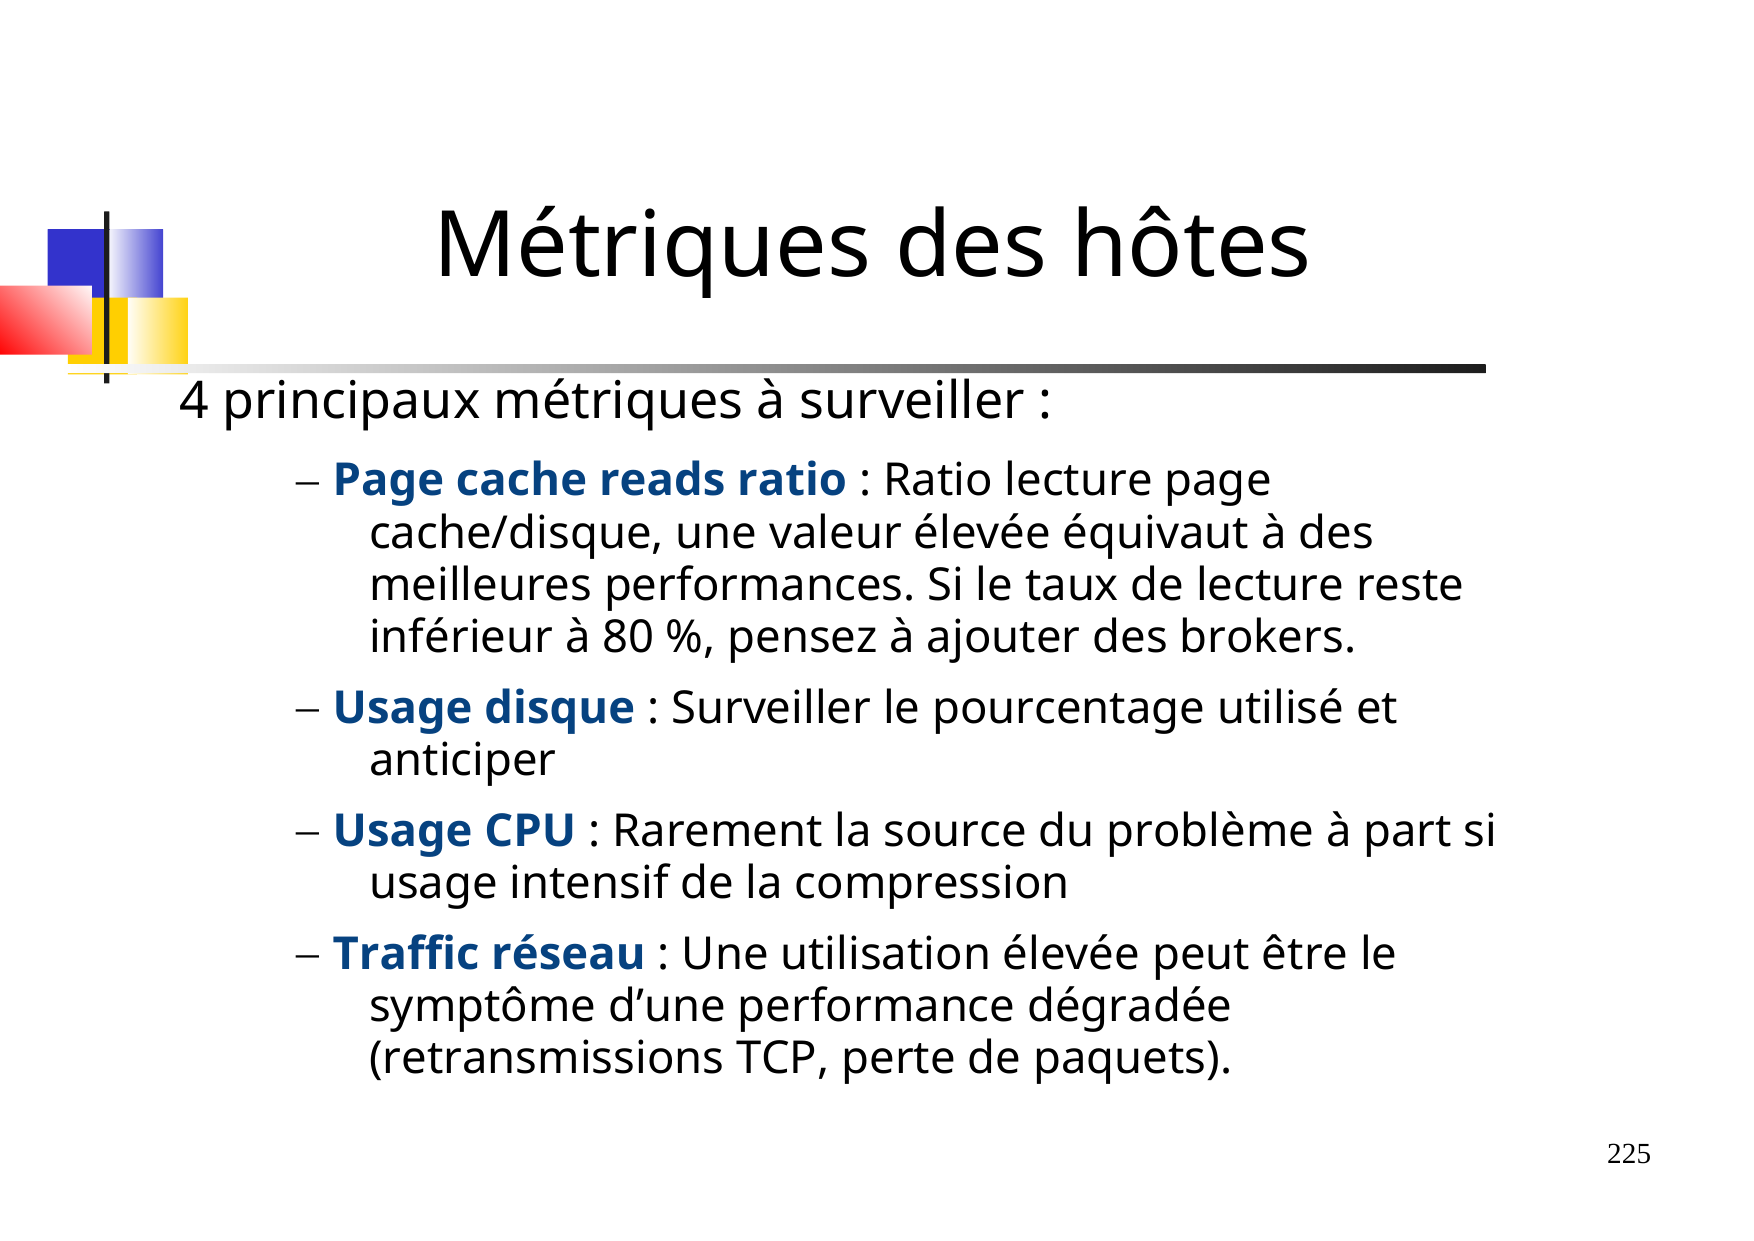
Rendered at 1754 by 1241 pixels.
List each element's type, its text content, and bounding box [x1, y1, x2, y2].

list 4 principaux métriques à surveiller : Page cache reads ratio : Ratio lecture page cache/disque, une valeur élevée équivaut à des meilleures performances. Si le taux de lecture reste inférieur à 80 %, pensez à ajouter des brokers. Usage disque : Surveiller le pourcentage utilisé et anticiper Usage CPU : Rarement la source du problème à part si usage intensif de la compression Traffic réseau : Une utilisation élevée peut être le symptôme d’une performance dégradée (retransmissions TCP, perte de paquets). [179, 371, 1567, 1091]
title Métriques des hôtes [179, 139, 1567, 351]
